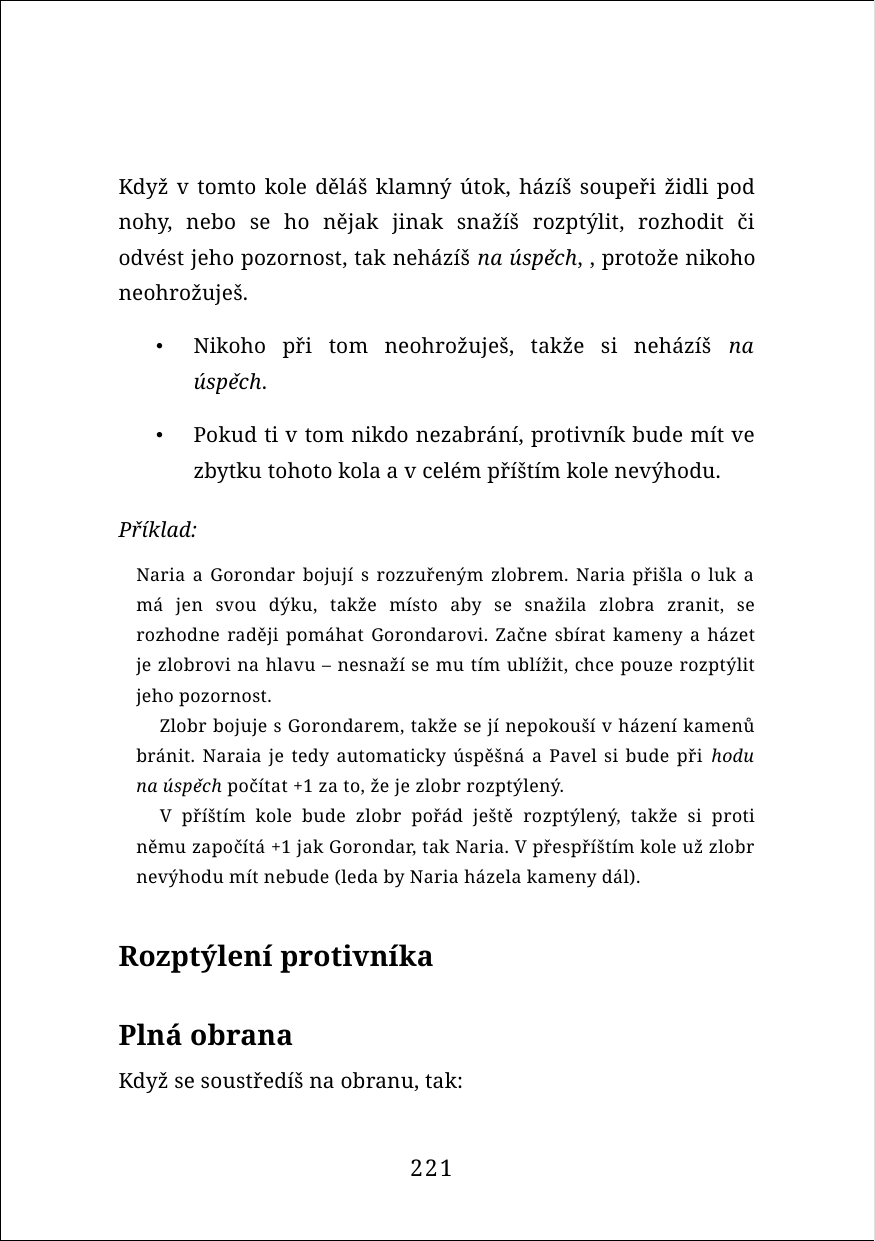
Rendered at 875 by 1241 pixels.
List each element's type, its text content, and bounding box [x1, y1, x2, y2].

text Příklad: [118, 515, 756, 543]
text Když v tomto kole děláš klamný útok, házíš soupeři židli pod nohy, nebo se ho nějak jinak snažíš rozptýlit, rozhodit či odvést jeho pozornost, tak neházíš na úspěch, , protože nikoho neohrožuješ. [118, 172, 756, 307]
text Když se soustředíš na obranu, tak: [118, 1066, 756, 1094]
subtitle Rozptýlení protivníka [118, 936, 756, 974]
list Pokud ti v tom nikdo nezabrání, protivník bude mít ve zbytku tohoto kola a v celém příštím kole nevýhodu. [156, 420, 756, 484]
list Nikoho při tom neohrožuješ, takže si neházíš na úspěch. [156, 332, 756, 396]
text Naria a Gorondar bojují s rozzuřeným zlobrem. Naria přišla o luk a má jen svou dýku, takže místo aby se snažila zlobra zranit, se rozhodne raději pomáhat Gorondarovi. Začne sbírat kameny a házet je zlobrovi na hlavu – nesnaží se mu tím ublížit, chce pouze rozptýlit jeho pozornost. Zlobr bojuje s Gorondarem, takže se jí nepokouší v házení kamenů bránit. Naraia je tedy automaticky úspěšná a Pavel si bude při hodu na úspěch počítat +1 za to, že je zlobr rozptýlený. V příštím kole bude zlobr pořád ještě rozptýlený, takže si proti němu započítá +1 jak Gorondar, tak Naria. V přespříštím kole už zlobr nevýhodu mít nebude (leda by Naria házela kameny dál). [136, 562, 756, 888]
subtitle Plná obrana [118, 1016, 756, 1054]
